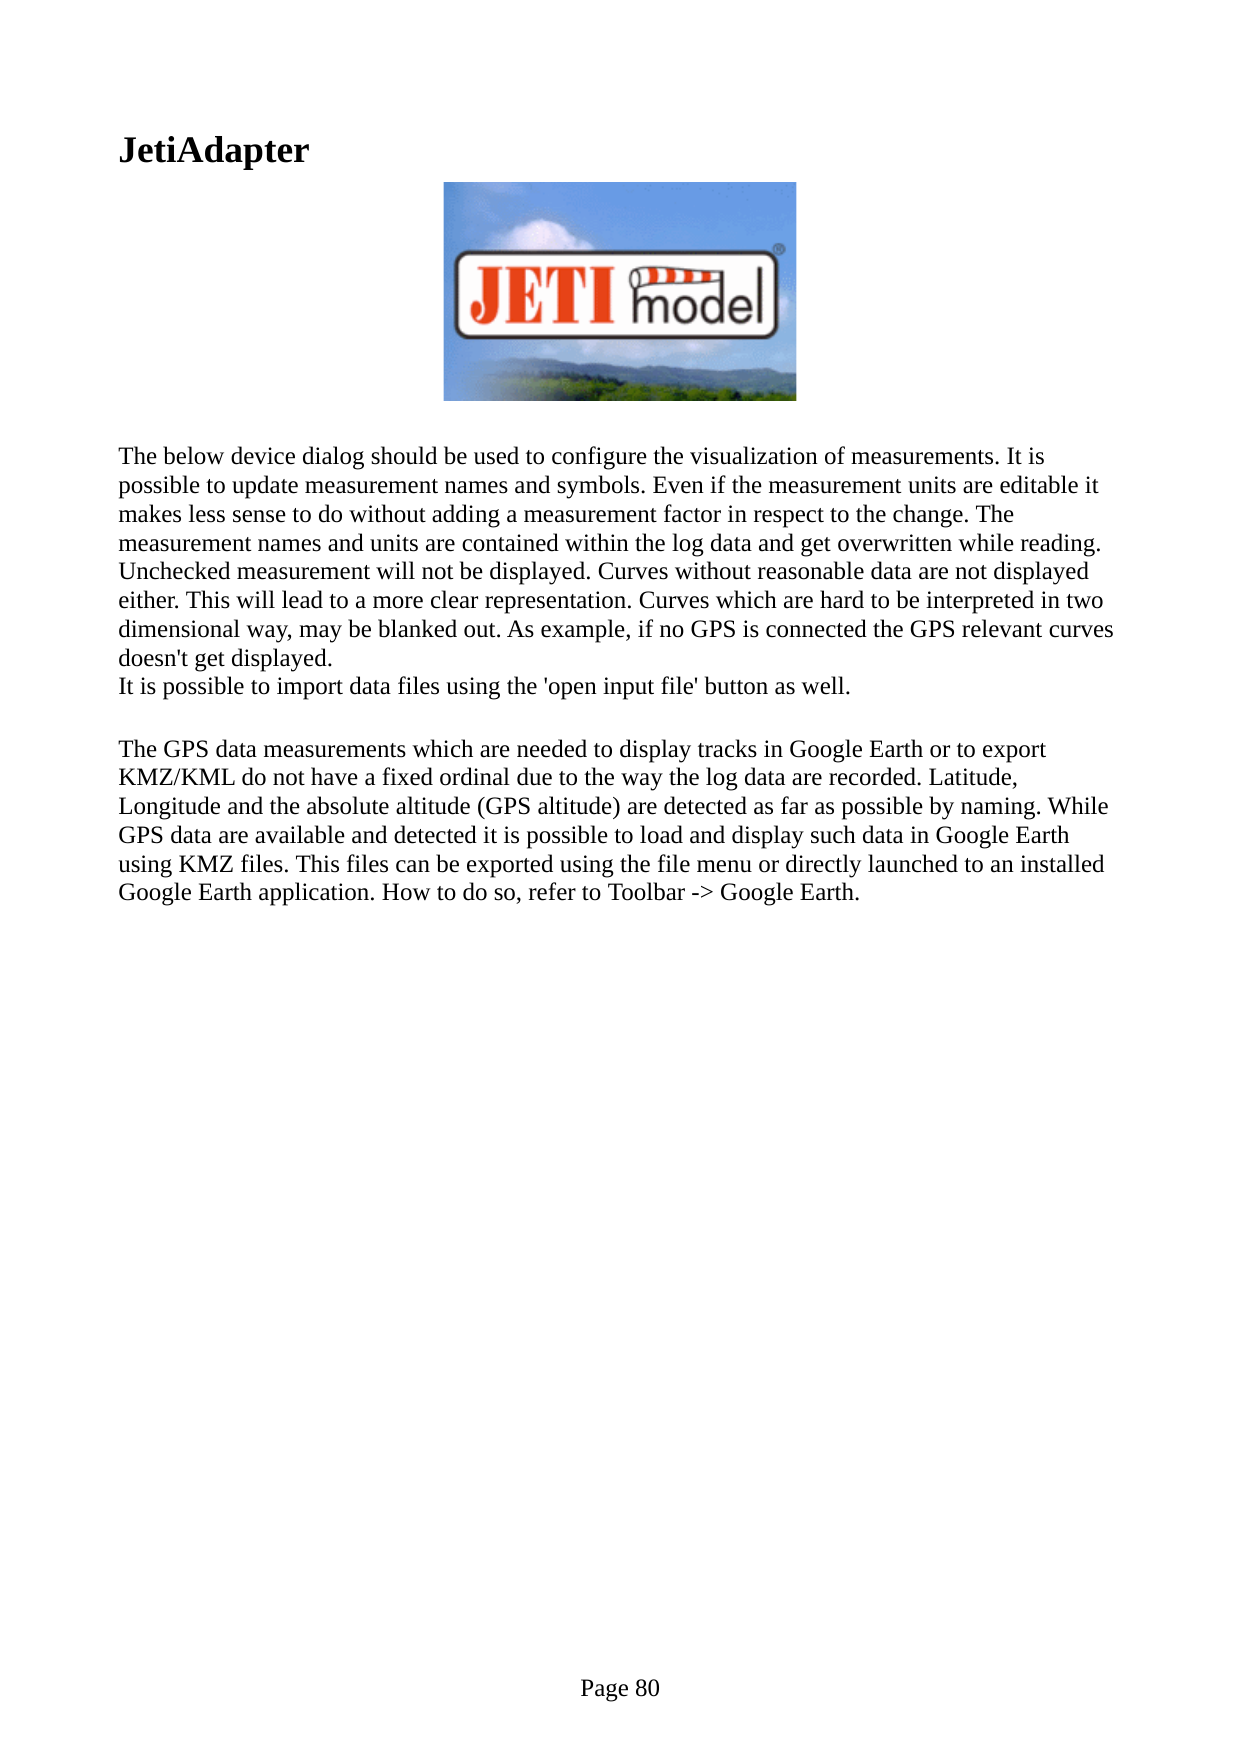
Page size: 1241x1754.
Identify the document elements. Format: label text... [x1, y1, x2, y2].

picture [443, 182, 797, 401]
text The below device dialog should be used to configure the visualization of measurements. It is possible to update measurement names and symbols. Even if the measurement units are editable it makes less sense to do without adding a measurement factor in respect to the change. The measurement names and units are contained within the log data and get overwritten while reading. Unchecked measurement will not be displayed. Curves without reasonable data are not displayed either. This will lead to a more clear representation. Curves which are hard to be interpreted in two dimensional way, may be blanked out. As example, if no GPS is connected the GPS relevant curves doesn't get displayed. It is possible to import data files using the 'open input file' button as well. The GPS data measurements which are needed to display tracks in Google Earth or to export KMZ/KML do not have a fixed ordinal due to the way the log data are recorded. Latitude, Longitude and the absolute altitude (GPS altitude) are detected as far as possible by naming. While GPS data are available and detected it is possible to load and display such data in Google Earth using KMZ files. This files can be exported using the file menu or directly launched to an installed Google Earth application. How to do so, refer to Toolbar -> Google Earth. [118, 441, 1122, 906]
subtitle JetiAdapter [118, 127, 1122, 170]
